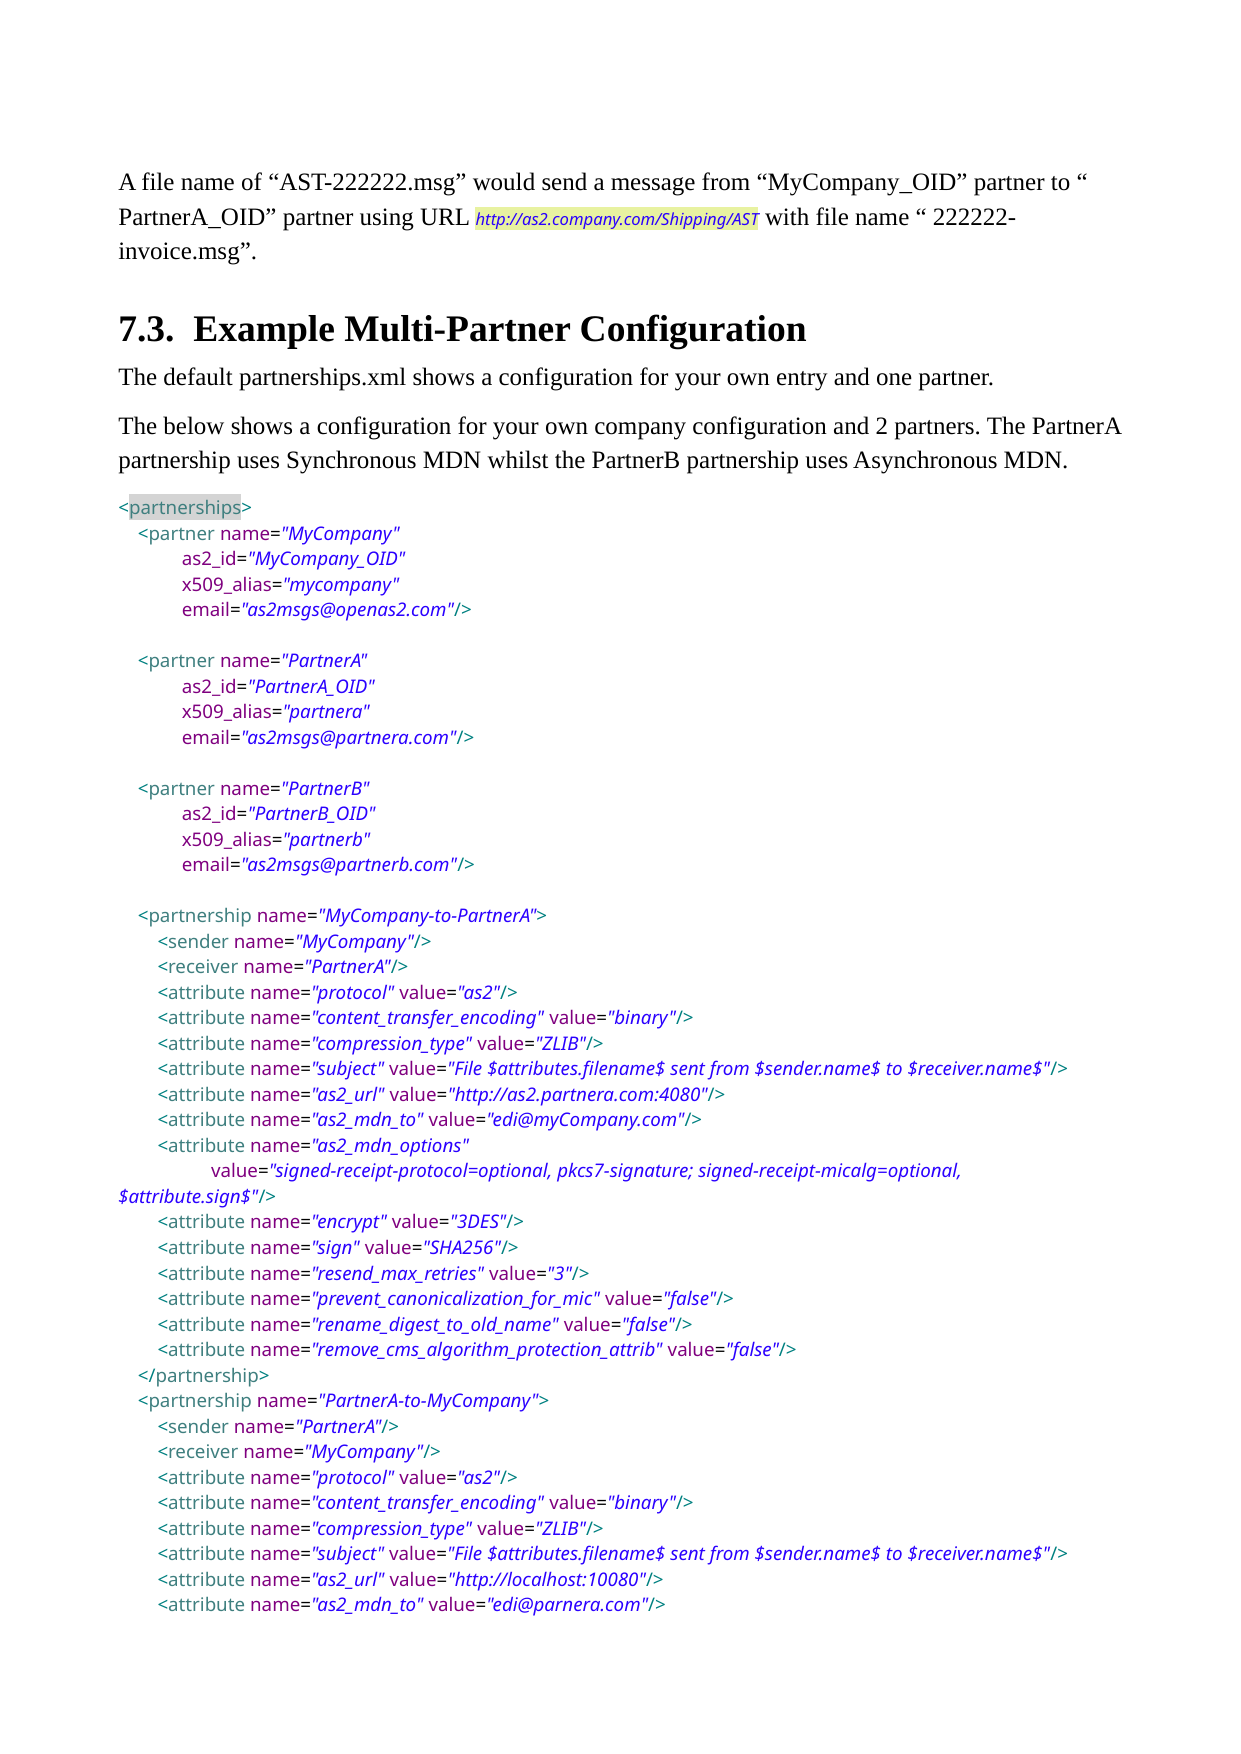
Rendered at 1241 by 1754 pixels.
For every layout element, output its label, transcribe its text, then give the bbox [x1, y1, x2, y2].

text The default partnerships.xml shows a configuration for your own entry and one partner. [118, 362, 1122, 390]
text </partnership> [118, 1362, 1122, 1387]
text <attribute name="subject" value="File $attributes.filename$ sent from $sender.name$ to $receiver.name$"/> [118, 1541, 1122, 1566]
text <attribute name="encrypt" value="3DES"/> [118, 1209, 1122, 1234]
text <partner name="MyCompany" [118, 520, 1122, 545]
subtitle Example Multi-Partner Configuration [118, 306, 1122, 349]
text <attribute name="resend_max_retries" value="3"/> [118, 1260, 1122, 1285]
text as2_id="PartnerA_OID" [118, 673, 1122, 698]
text <receiver name="MyCompany"/> [118, 1438, 1122, 1464]
text <attribute name="as2_url" value="http://localhost:10080"/> [118, 1566, 1122, 1592]
text <partnership name="MyCompany-to-PartnerA"> [118, 903, 1122, 928]
text <attribute name="protocol" value="as2"/> [118, 1464, 1122, 1489]
text <sender name="MyCompany"/> [118, 928, 1122, 954]
text <attribute name="compression_type" value="ZLIB"/> [118, 1030, 1122, 1056]
text value="signed-receipt-protocol=optional, pkcs7-signature; signed-receipt-micalg=optional, $attribute.sign$"/> [118, 1158, 1122, 1209]
text as2_id="MyCompany_OID" [118, 545, 1122, 571]
text <attribute name="as2_url" value="http://as2.partnera.com:4080"/> [118, 1081, 1122, 1107]
text <attribute name="compression_type" value="ZLIB"/> [118, 1515, 1122, 1541]
text x509_alias="partnera" [118, 698, 1122, 724]
text <sender name="PartnerA"/> [118, 1413, 1122, 1438]
text <attribute name="as2_mdn_to" value="edi@parnera.com"/> [118, 1592, 1122, 1617]
text as2_id="PartnerB_OID" [118, 801, 1122, 826]
text x509_alias="mycompany" [118, 571, 1122, 596]
text <receiver name="PartnerA"/> [118, 954, 1122, 979]
text A file name of “AST-222222.msg” would send a message from “MyCompany_OID” partner to “ PartnerA_OID” partner using URL http://as2.company.com/Shipping/AST with file name “ 222222-invoice.msg”. [118, 167, 1122, 265]
text <attribute name="sign" value="SHA256"/> [118, 1234, 1122, 1260]
text <partnership name="PartnerA-to-MyCompany"> [118, 1387, 1122, 1413]
text <attribute name="subject" value="File $attributes.filename$ sent from $sender.name$ to $receiver.name$"/> [118, 1056, 1122, 1081]
text <attribute name="remove_cms_algorithm_protection_attrib" value="false"/> [118, 1336, 1122, 1362]
text email="as2msgs@partnera.com"/> [118, 724, 1122, 749]
text <attribute name="as2_mdn_to" value="edi@myCompany.com"/> [118, 1107, 1122, 1132]
text <attribute name="prevent_canonicalization_for_mic" value="false"/> [118, 1285, 1122, 1311]
text email="as2msgs@openas2.com"/> [118, 596, 1122, 622]
text <attribute name="as2_mdn_options" [118, 1132, 1122, 1158]
text <partner name="PartnerA" [118, 647, 1122, 673]
text <partnerships> [118, 494, 1122, 520]
text <partner name="PartnerB" [118, 775, 1122, 801]
text x509_alias="partnerb" [118, 826, 1122, 852]
text The below shows a configuration for your own company configuration and 2 partners. The PartnerA partnership uses Synchronous MDN whilst the PartnerB partnership uses Asynchronous MDN. [118, 411, 1122, 474]
text <attribute name="content_transfer_encoding" value="binary"/> [118, 1489, 1122, 1515]
text <attribute name="content_transfer_encoding" value="binary"/> [118, 1005, 1122, 1030]
text <attribute name="rename_digest_to_old_name" value="false"/> [118, 1311, 1122, 1336]
text email="as2msgs@partnerb.com"/> [118, 852, 1122, 877]
text <attribute name="protocol" value="as2"/> [118, 979, 1122, 1005]
